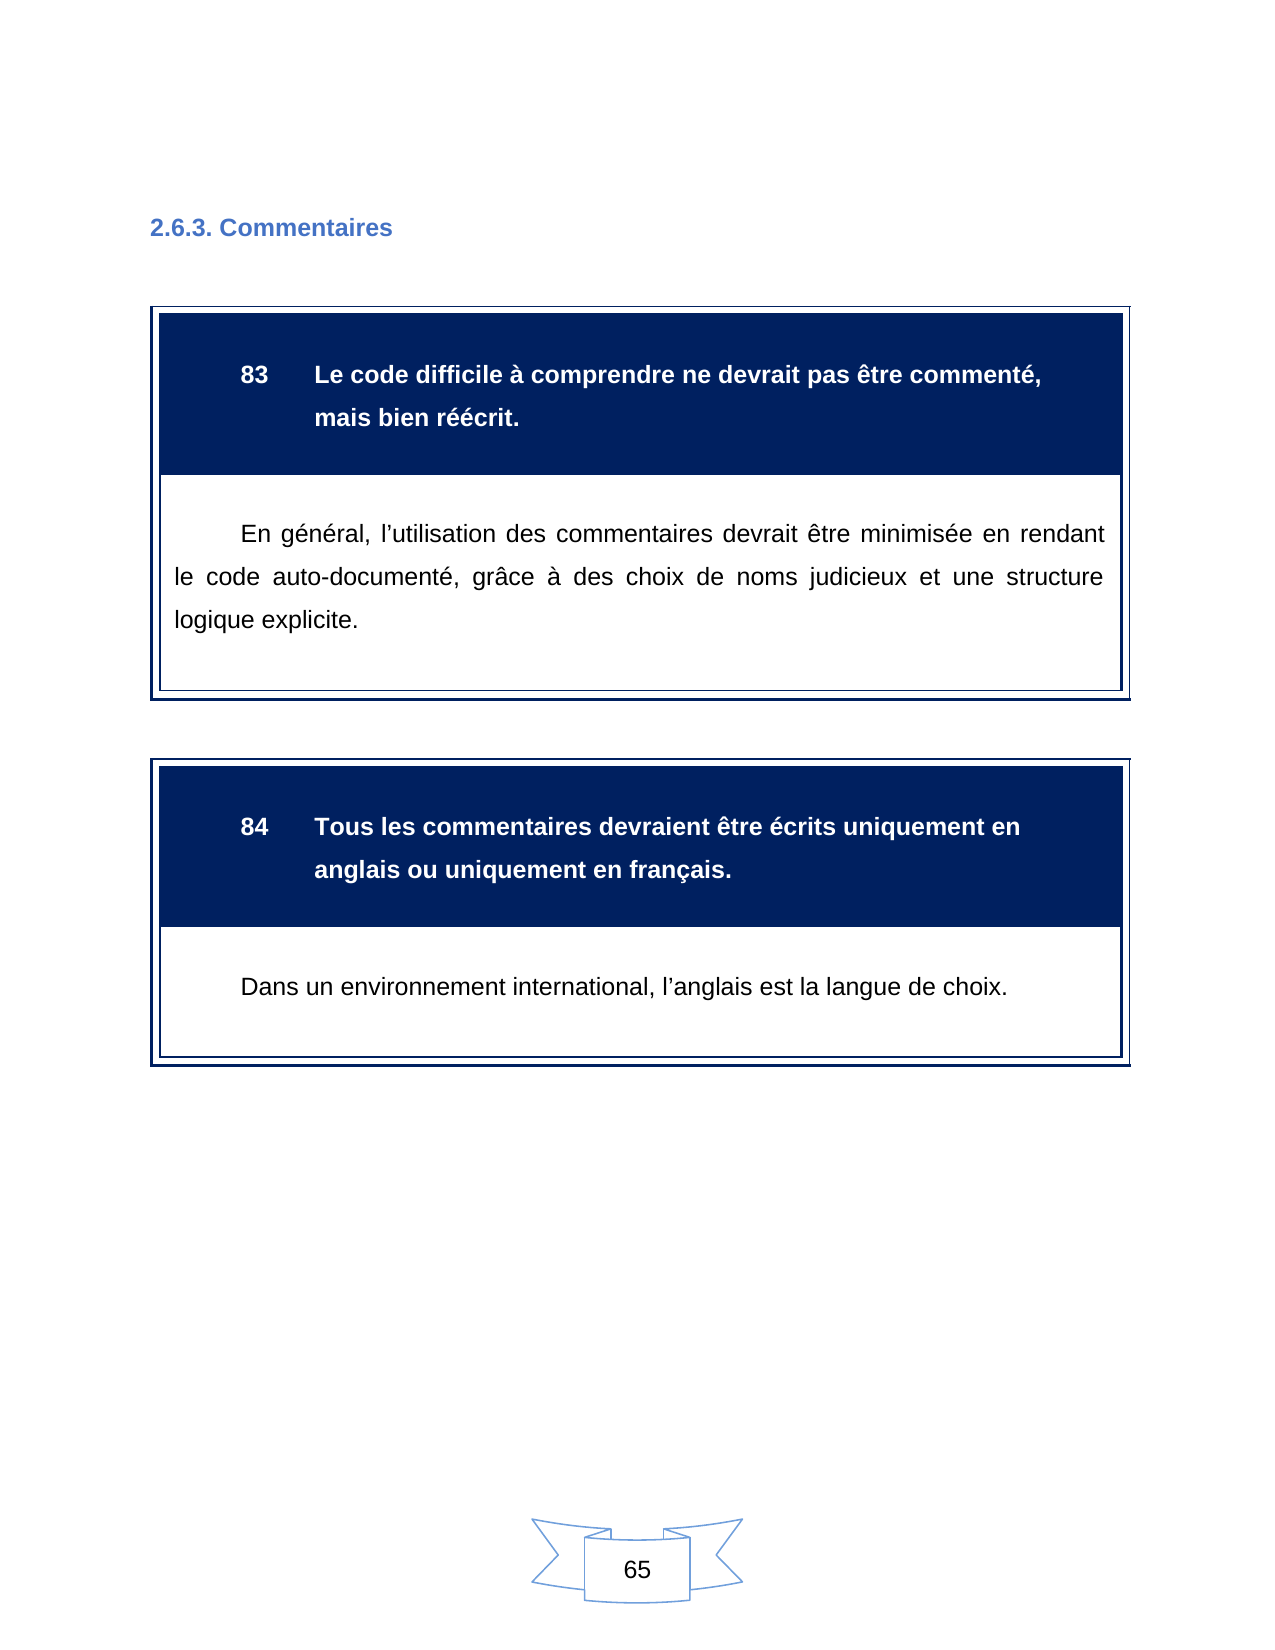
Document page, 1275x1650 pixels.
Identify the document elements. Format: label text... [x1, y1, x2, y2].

table_header 84 Tous les commentaires devraient être écrits uniquement en anglais ou uniquement en français. Dans un environnement international, l’anglais est la langue de choix. [155, 760, 1125, 1056]
table_header 83 Le code difficile à comprendre ne devrait pas être commenté, mais bien réécrit. En général, l’utilisation des commentaires devrait être minimisée en rendant le code auto-documenté, grâce à des choix de noms judicieux et une structure logique explicite. [155, 307, 1125, 690]
subtitle 2.6.3. Commentaires [150, 212, 1125, 241]
